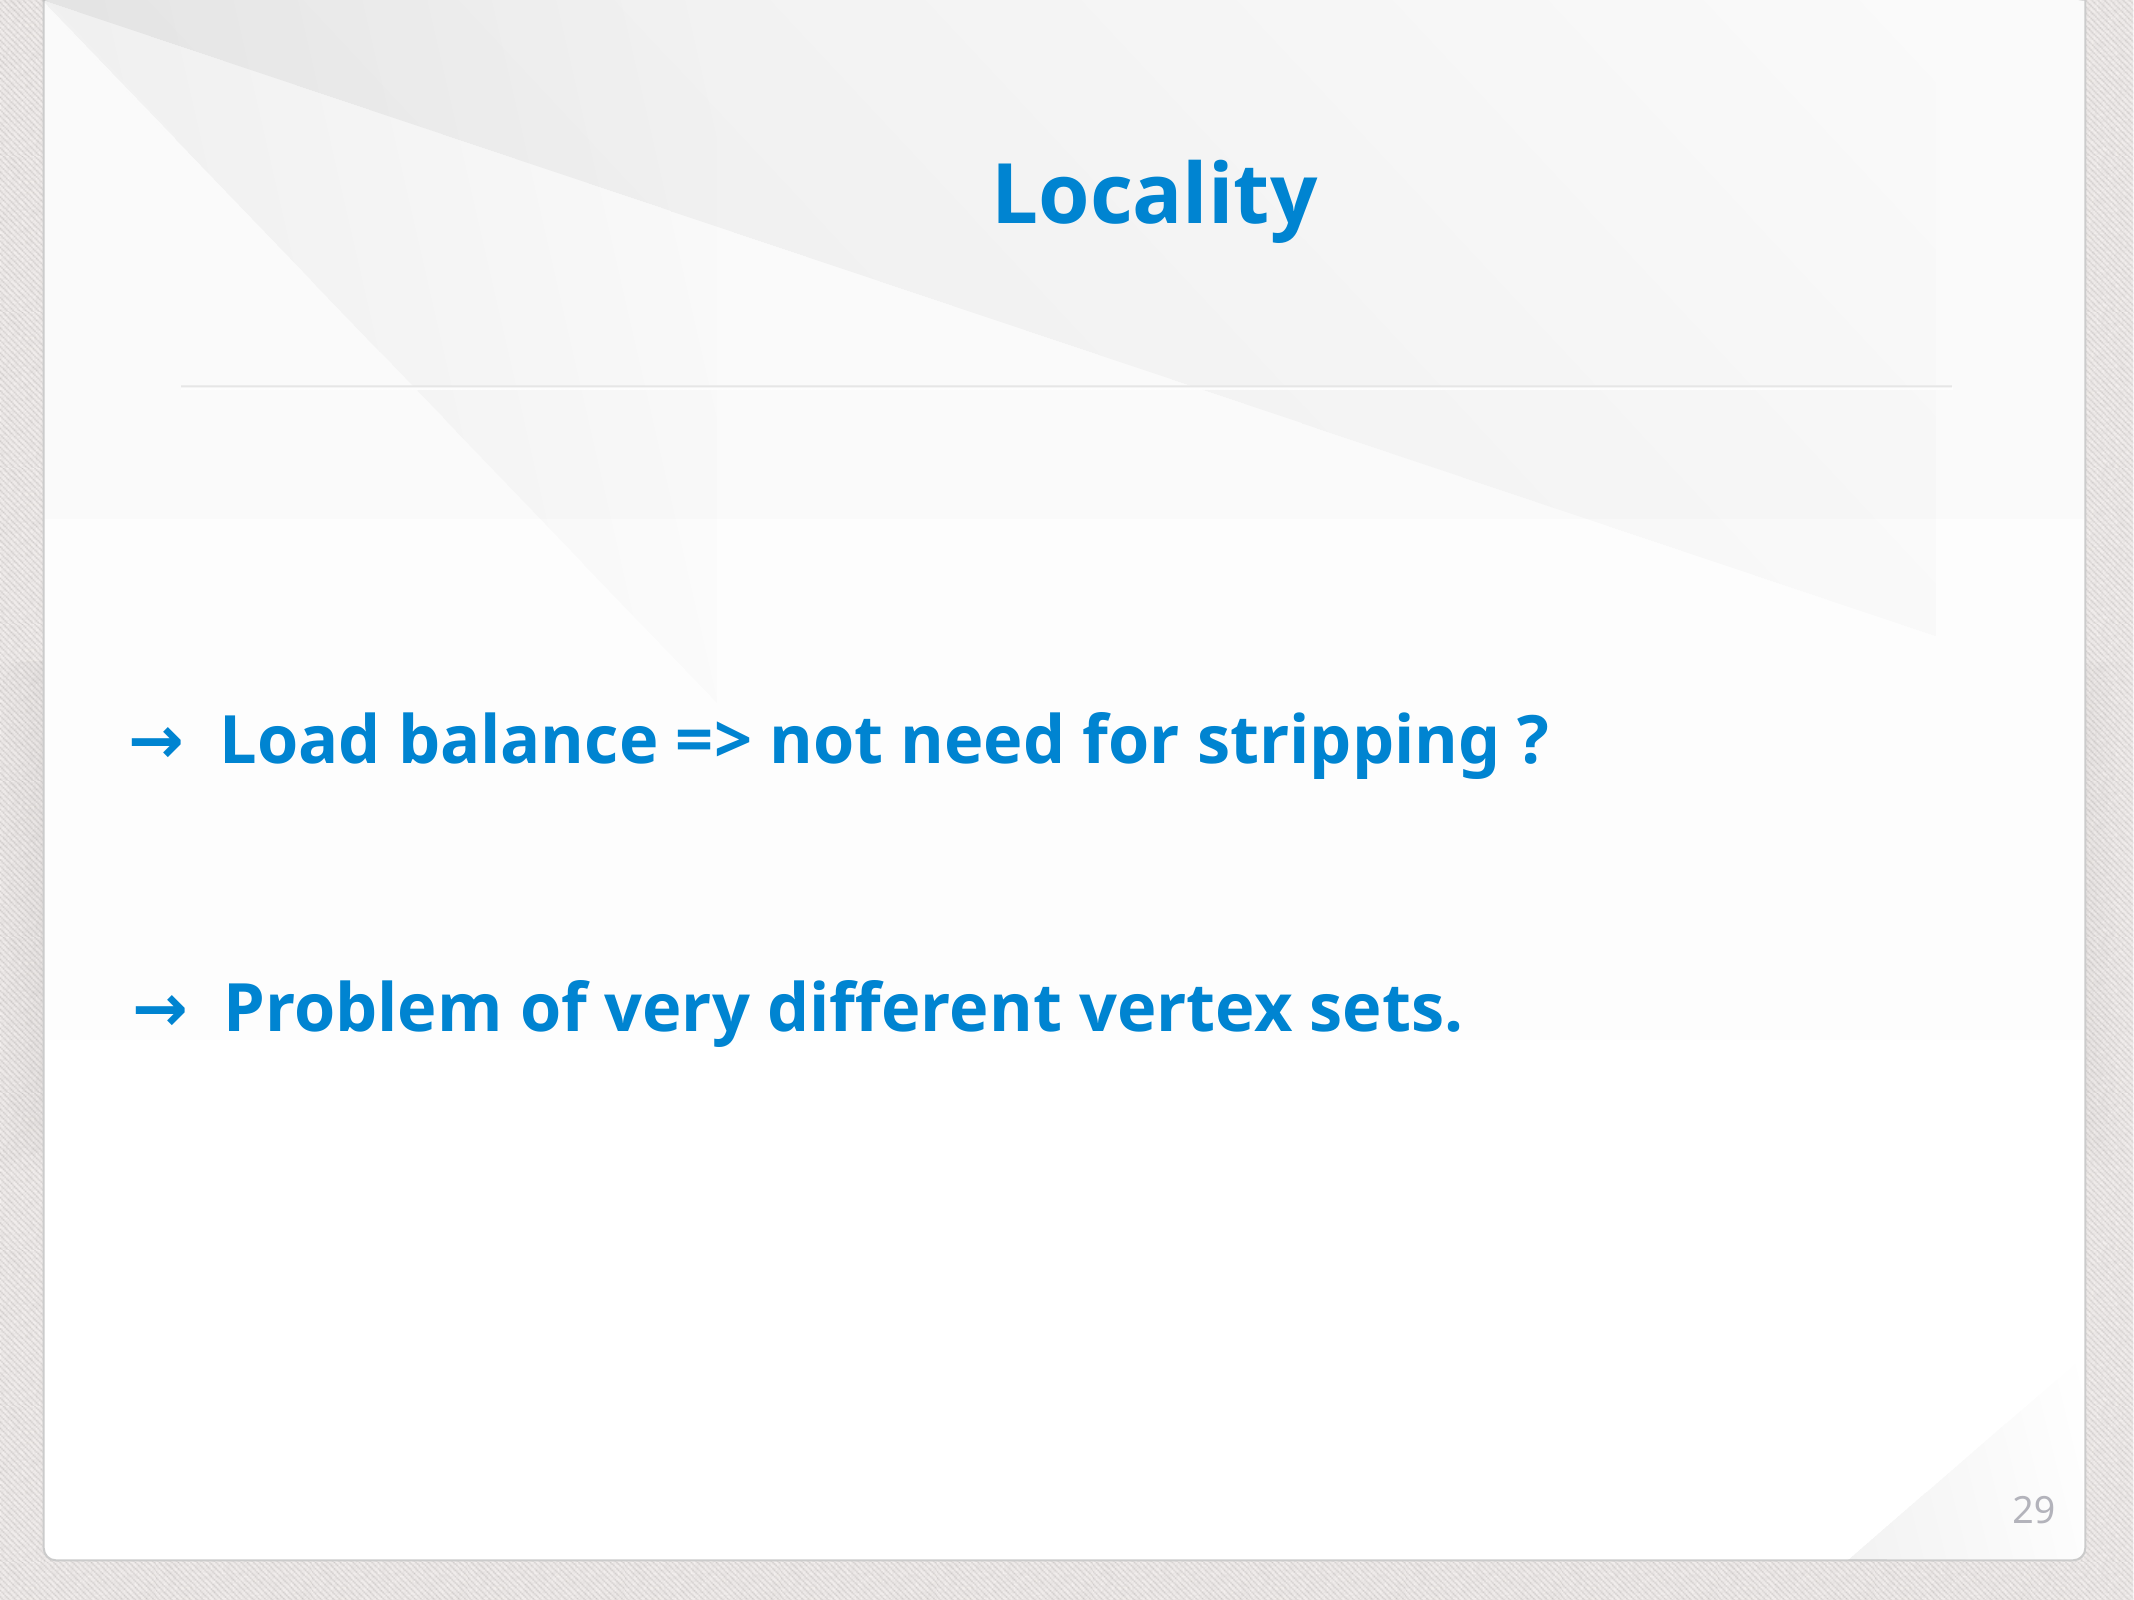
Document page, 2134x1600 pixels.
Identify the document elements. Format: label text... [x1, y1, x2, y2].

slide_number [1909, 1476, 2071, 1548]
picture [0, 0, 2134, 1600]
title Locality [269, 145, 2041, 355]
list → Load balance => not need for stripping ? → Problem of very different vertex sets. [60, 225, 1936, 1321]
